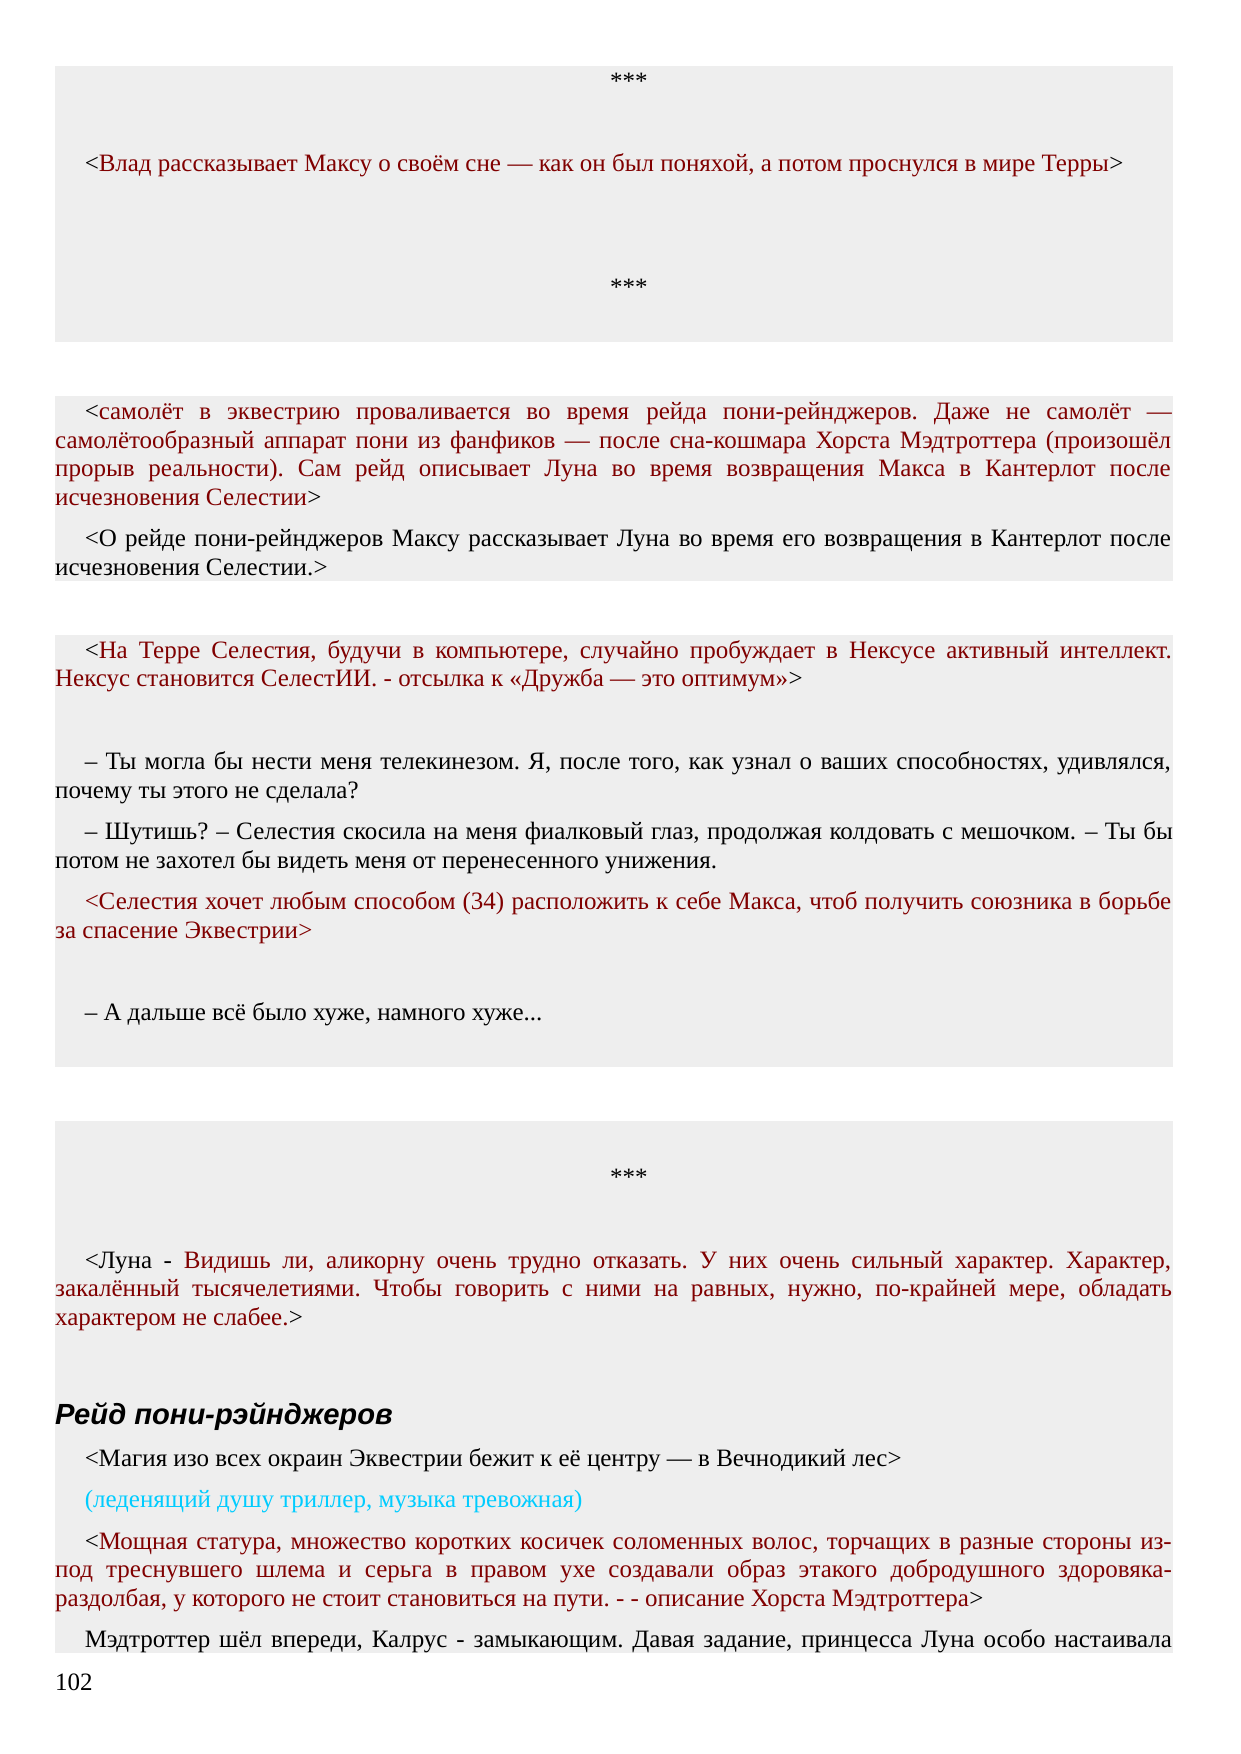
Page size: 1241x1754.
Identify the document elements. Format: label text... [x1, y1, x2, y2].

text <Селестия хочет любым способом (34) расположить к себе Макса, чтоб получить союзника в борьбе за спасение Эквестрии> [55, 886, 1173, 943]
text *** [55, 272, 1173, 301]
text <Влад рассказывает Максу о своём сне — как он был поняхой, а потом проснулся в мире Терры> [55, 148, 1173, 177]
text <На Терре Селестия, будучи в компьютере, случайно пробуждает в Нексусе активный интеллект. Нексус становится СелестИИ. - отсылка к «Дружба — это оптимум»> [55, 635, 1173, 692]
text – Ты могла бы нести меня телекинезом. Я, после того, как узнал о ваших способностях, удивлялся, почему ты этого не сделала? [55, 746, 1173, 803]
text <Мощная статура, множество коротких косичек соломенных волос, торчащих в разные стороны из-под треснувшего шлема и серьга в правом ухе создавали образ этакого добродушного здоровяка-раздолбая, у которого не стоит становиться на пути. - - описание Хорста Мэдтроттера> [55, 1526, 1173, 1612]
text *** [55, 1162, 1173, 1191]
text Мэдтроттер шёл впереди, Калрус - замыкающим. Давая задание, принцесса Луна особо настаивала [55, 1624, 1173, 1653]
text – Шутишь? – Селестия скосила на меня фиалковый глаз, продолжая колдовать с мешочком. – Ты бы потом не захотел бы видеть меня от перенесенного унижения. [55, 816, 1173, 873]
text (леденящий душу триллер, музыка тревожная) [55, 1484, 1173, 1513]
text *** [55, 66, 1173, 95]
text <О рейде пони-рейнджеров Максу рассказывает Луна во время его возвращения в Кантерлот после исчезновения Селестии.> [55, 523, 1173, 581]
text <Магия изо всех окраин Эквестрии бежит к её центру — в Вечнодикий лес> [55, 1443, 1173, 1472]
text – А дальше всё было хуже, намного хуже... [55, 997, 1173, 1026]
subtitle Рейд пони-рэйнджеров [55, 1397, 1173, 1431]
text <самолёт в эквестрию проваливается во время рейда пони-рейнджеров. Даже не самолёт — самолётообразный аппарат пони из фанфиков — после сна-кошмара Хорста Мэдтроттера (произошёл прорыв реальности). Сам рейд описывает Луна во время возвращения Макса в Кантерлот после исчезновения Селестии> [55, 396, 1173, 511]
text <Луна - Видишь ли, аликорну очень трудно отказать. У них очень сильный характер. Характер, закалённый тысячелетиями. Чтобы говорить с ними на равных, нужно, по-крайней мере, обладать характером не слабее.> [55, 1245, 1173, 1331]
